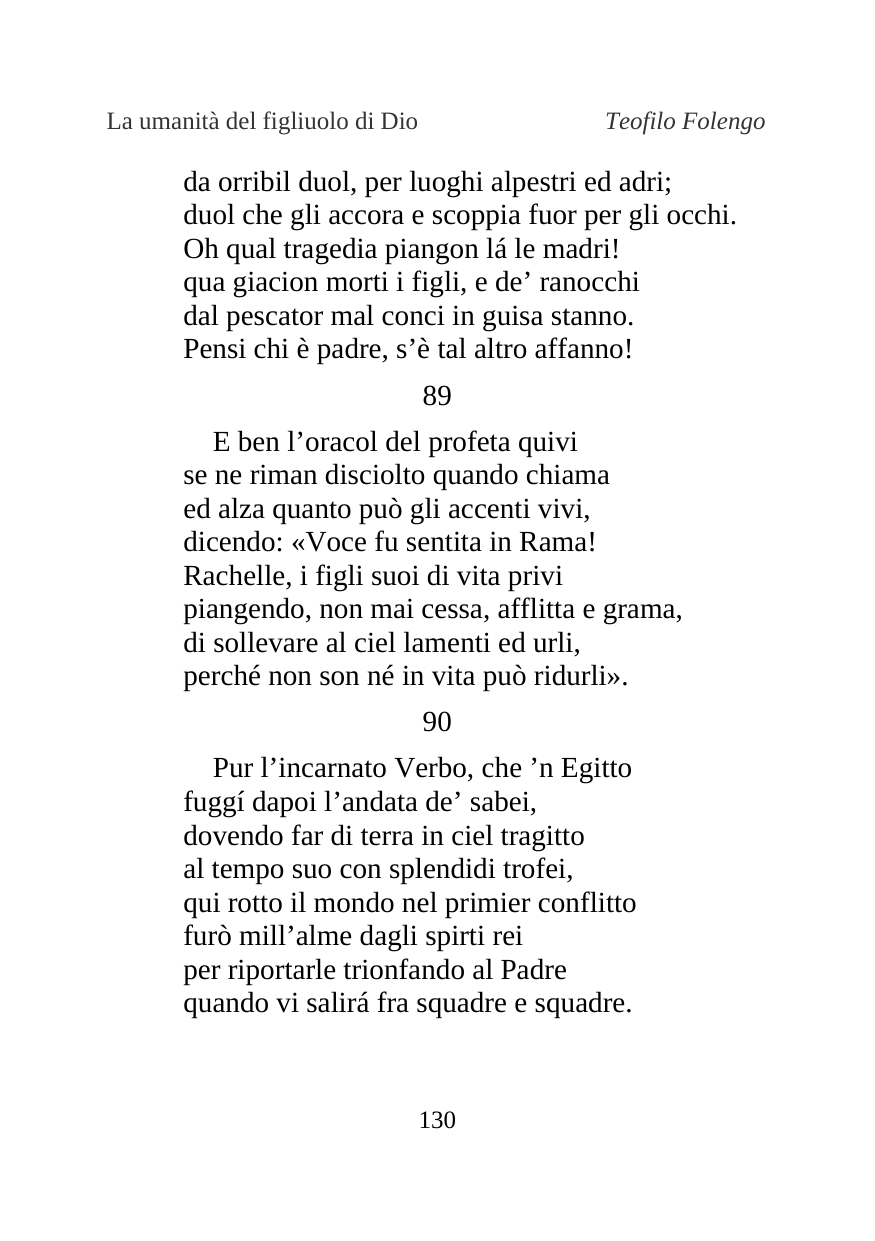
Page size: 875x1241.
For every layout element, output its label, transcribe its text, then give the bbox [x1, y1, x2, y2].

text da orribil duol, per luoghi alpestri ed adri; duol che gli accora e scoppia fuor per gli occhi. Oh qual tragedia piangon lá le madri! qua giacion morti i figli, e de’ ranocchi dal pescator mal conci in guisa stanno. Pensi chi è padre, s’è tal altro affanno! [183, 164, 768, 365]
text 89 [106, 378, 768, 411]
text Pur l’incarnato Verbo, che ’n Egitto fuggí dapoi l’andata de’ sabei, dovendo far di terra in ciel tragitto al tempo suo con splendidi trofei, qui rotto il mondo nel primier conflitto furò mill’alme dagli spirti rei per riportarle trionfando al Padre quando vi salirá fra squadre e squadre. [183, 751, 768, 1019]
text 90 [106, 704, 768, 738]
text E ben l’oracol del profeta quivi se ne riman disciolto quando chiama ed alza quanto può gli accenti vivi, dicendo: «Voce fu sentita in Rama! Rachelle, i figli suoi di vita privi piangendo, non mai cessa, afflitta e grama, di sollevare al ciel lamenti ed urli, perché non son né in vita può ridurli». [183, 424, 768, 692]
